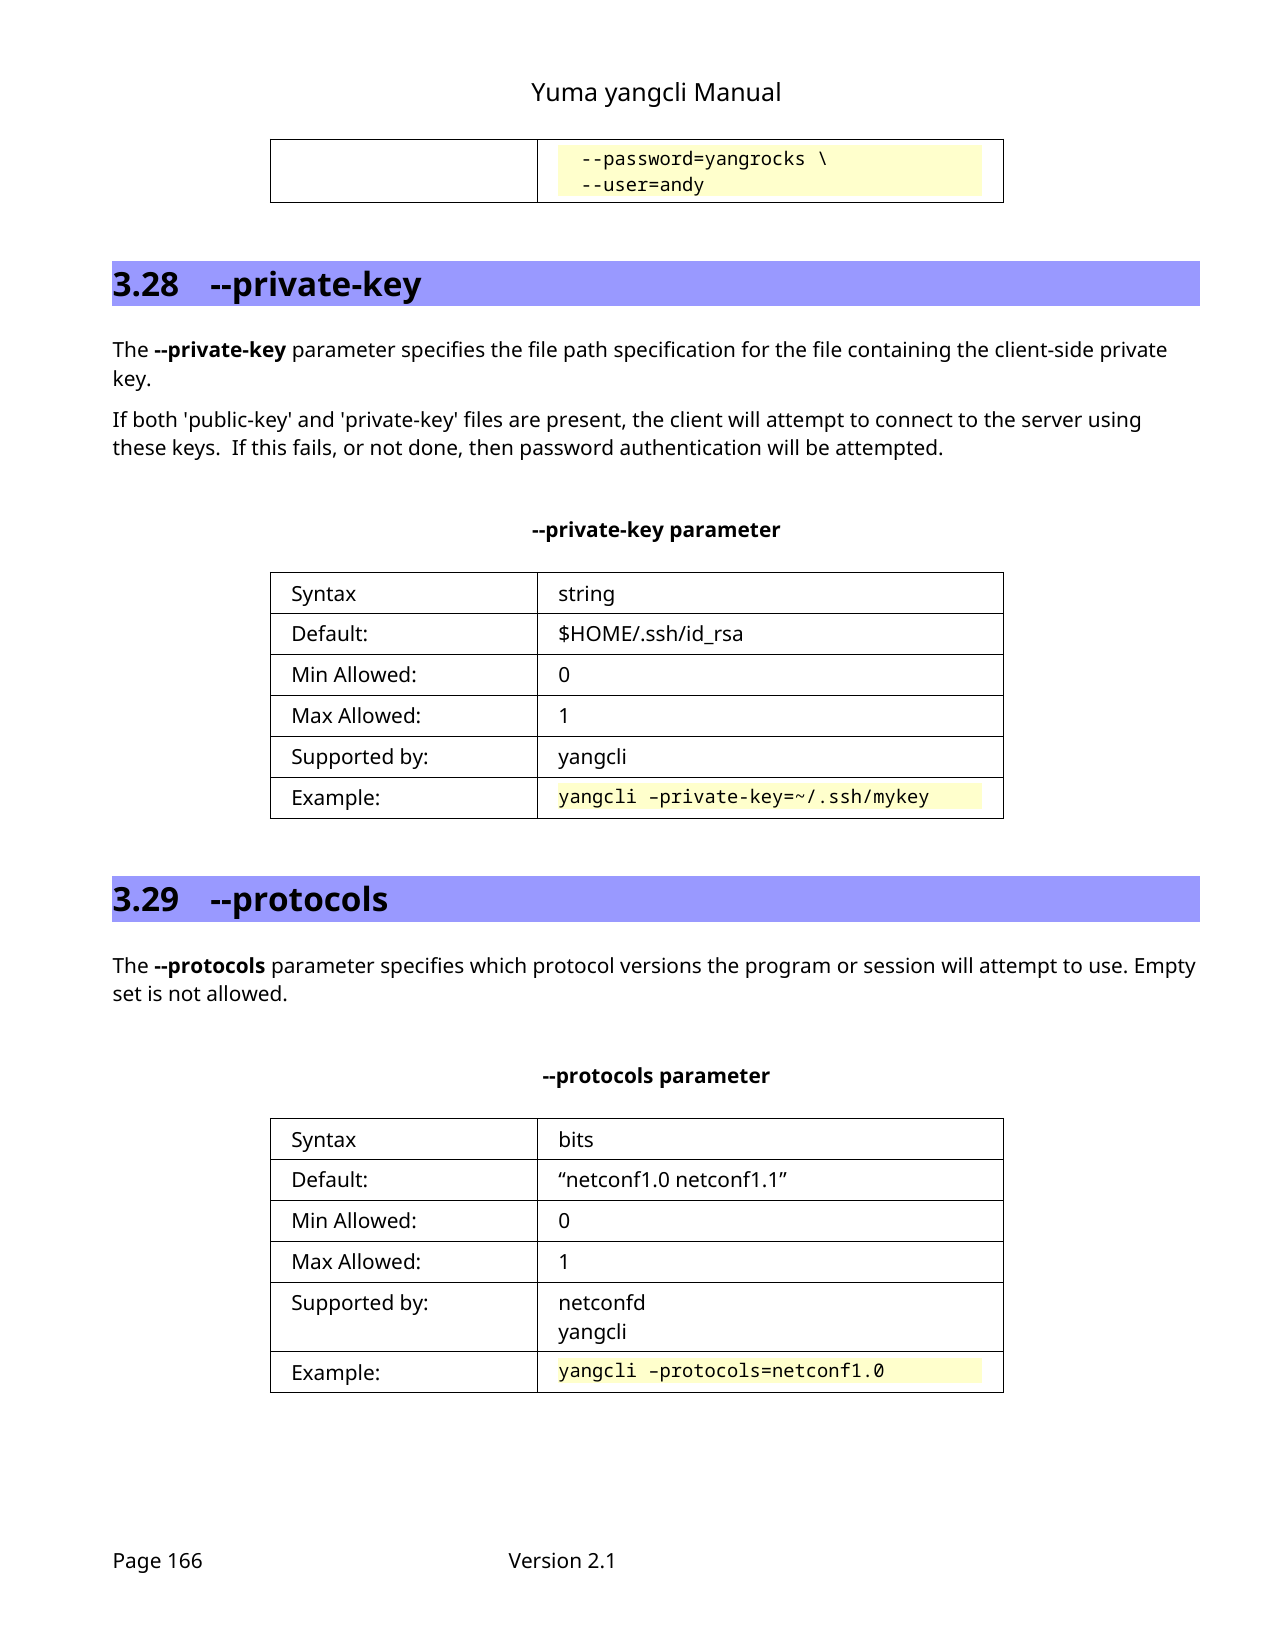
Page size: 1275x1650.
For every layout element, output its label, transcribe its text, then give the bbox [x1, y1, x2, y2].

table_header Syntax [271, 1119, 537, 1159]
table_cell netconfd yangcli [538, 1283, 1003, 1351]
text The --private-key parameter specifies the file path specification for the file containing the client-side private key. [112, 335, 1200, 392]
table_header Syntax [271, 573, 537, 613]
table_header bits [538, 1119, 1003, 1159]
table_header string [538, 573, 1003, 613]
table_cell yangcli –private-key=~/.ssh/mykey [538, 778, 1003, 817]
table_cell Default: [271, 614, 537, 654]
table_cell Default: [271, 1160, 537, 1200]
table_cell Example: [271, 778, 537, 817]
table_cell Min Allowed: [271, 1201, 537, 1241]
subtitle --private-key parameter [127, 515, 1185, 543]
table_cell 1 [538, 1242, 1003, 1282]
subtitle --protocols [112, 876, 1200, 922]
text If both 'public-key' and 'private-key' files are present, the client will attempt to connect to the server using these keys. If this fails, or not done, then password authentication will be attempted. [112, 405, 1200, 462]
table_cell Max Allowed: [271, 696, 537, 736]
subtitle --protocols parameter [127, 1061, 1185, 1089]
table_cell “netconf1.0 netconf1.1” [538, 1160, 1003, 1200]
table_cell 0 [538, 1201, 1003, 1241]
table_cell yangcli –protocols=netconf1.0 [538, 1352, 1003, 1392]
table_cell Supported by: [271, 1283, 537, 1351]
text The --protocols parameter specifies which protocol versions the program or session will attempt to use. Empty set is not allowed. [112, 951, 1200, 1008]
table_cell [271, 140, 537, 202]
table_cell Max Allowed: [271, 1242, 537, 1282]
table_cell Min Allowed: [271, 655, 537, 695]
table_cell 1 [538, 696, 1003, 736]
table_cell yangcli [538, 737, 1003, 777]
table_cell Example: [271, 1352, 537, 1392]
subtitle --private-key [112, 261, 1200, 306]
table_cell $HOME/.ssh/id_rsa [538, 614, 1003, 654]
table_cell Supported by: [271, 737, 537, 777]
table_cell 0 [538, 655, 1003, 695]
table_cell --password=yangrocks \ --user=andy [538, 140, 1003, 202]
